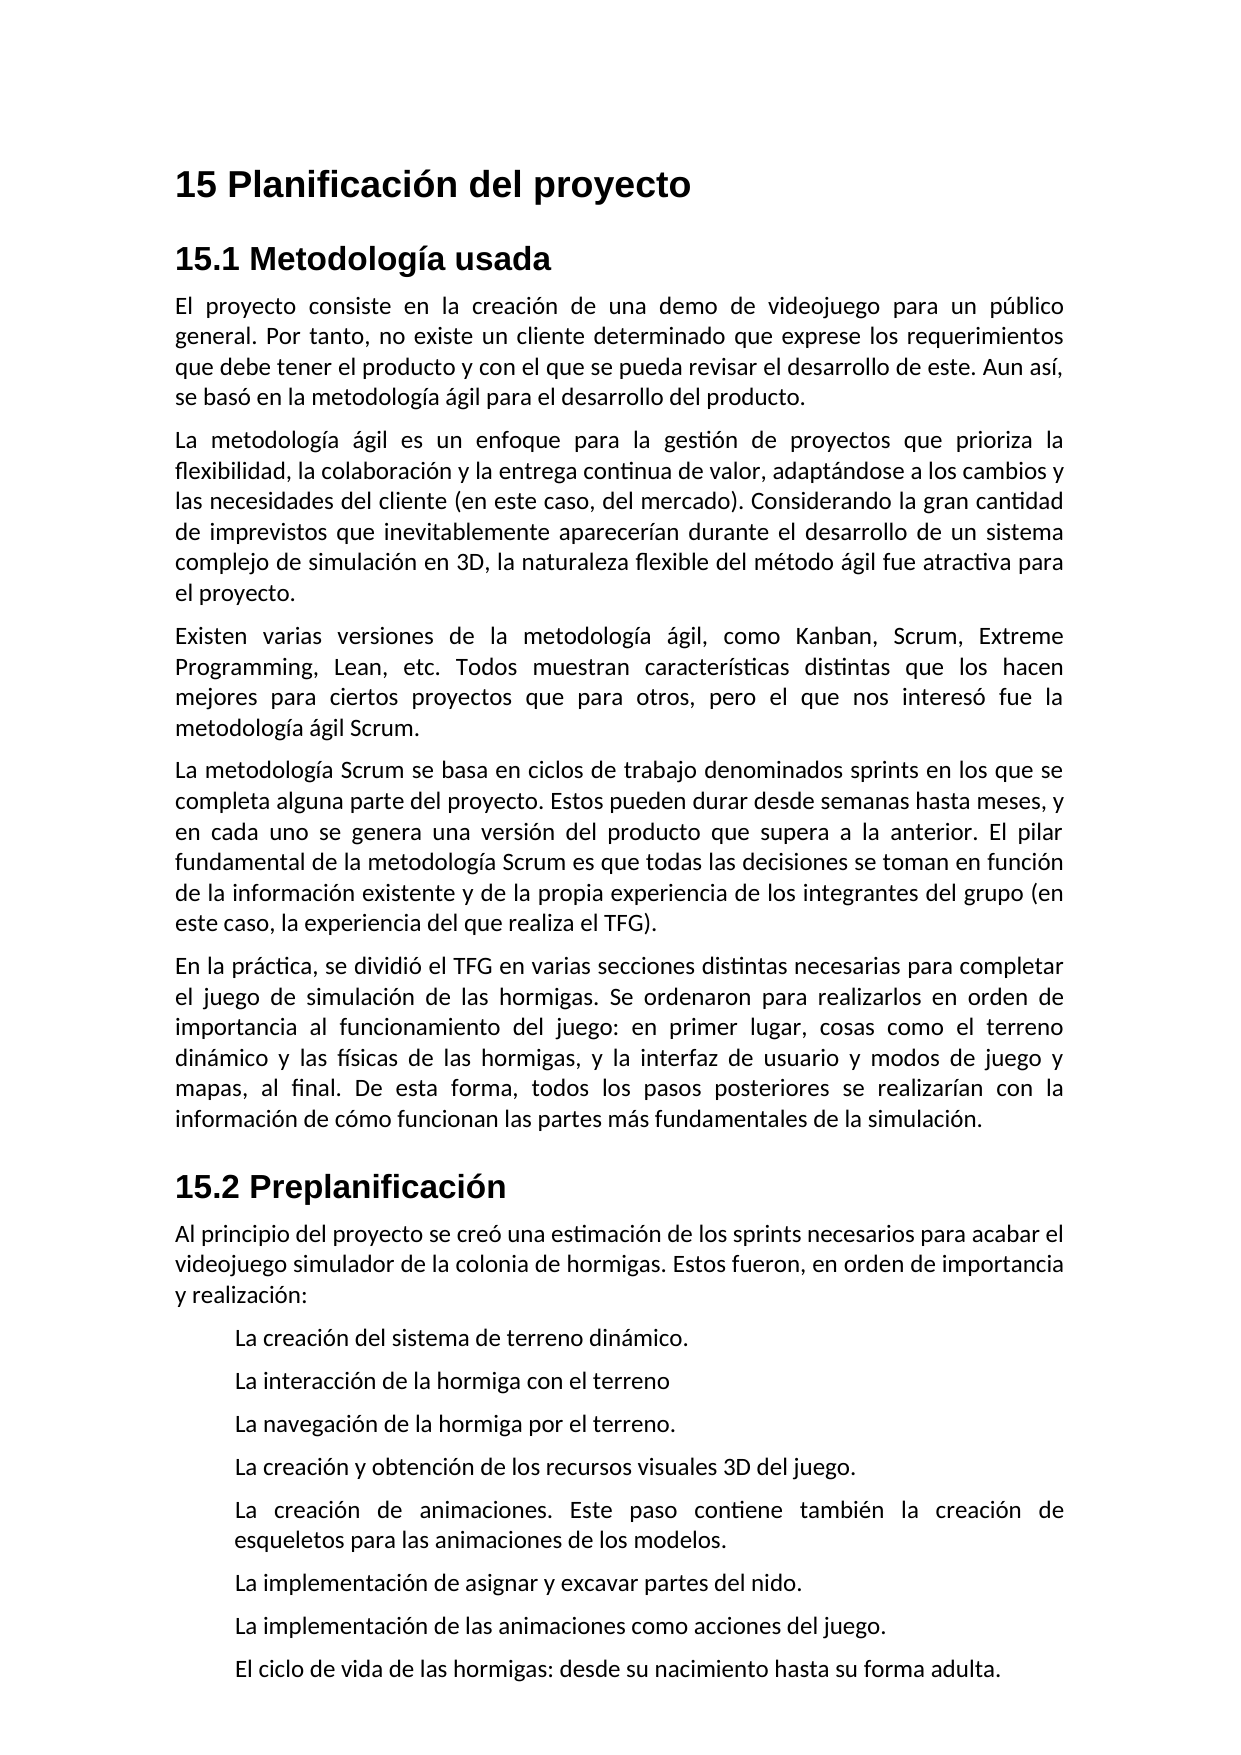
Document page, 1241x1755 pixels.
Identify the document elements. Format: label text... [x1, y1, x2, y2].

text Al principio del proyecto se creó una estimación de los sprints necesarios para acabar el videojuego simulador de la colonia de hormigas. Estos fueron, en orden de importancia y realización: [175, 1218, 1065, 1309]
list La implementación de asignar y excavar partes del nido. [204, 1567, 1065, 1598]
text La metodología ágil es un enfoque para la gestión de proyectos que prioriza la flexibilidad, la colaboración y la entrega continua de valor, adaptándose a los cambios y las necesidades del cliente (en este caso, del mercado). Considerando la gran cantidad de imprevistos que inevitablemente aparecerían durante el desarrollo de un sistema complejo de simulación en 3D, la naturaleza flexible del método ágil fue atractiva para el proyecto. [175, 424, 1065, 608]
subtitle Preplanificación [175, 1167, 1065, 1205]
list La interacción de la hormiga con el terreno [204, 1365, 1065, 1395]
list La creación del sistema de terreno dinámico. [204, 1322, 1065, 1352]
subtitle Metodología usada [175, 239, 1065, 277]
subtitle Planificación del proyecto [175, 162, 1065, 206]
list La implementación de las animaciones como acciones del juego. [204, 1610, 1065, 1641]
list La navegación de la hormiga por el terreno. [204, 1408, 1065, 1438]
text La metodología Scrum se basa en ciclos de trabajo denominados sprints en los que se completa alguna parte del proyecto. Estos pueden durar desde semanas hasta meses, y en cada uno se genera una versión del producto que supera a la anterior. El pilar fundamental de la metodología Scrum es que todas las decisiones se toman en función de la información existente y de la propia experiencia de los integrantes del grupo (en este caso, la experiencia del que realiza el TFG). [175, 755, 1065, 938]
text Existen varias versiones de la metodología ágil, como Kanban, Scrum, Extreme Programming, Lean, etc. Todos muestran características distintas que los hacen mejores para ciertos proyectos que para otros, pero el que nos interesó fue la metodología ágil Scrum. [175, 620, 1065, 742]
text El proyecto consiste en la creación de una demo de videojuego para un público general. Por tanto, no existe un cliente determinado que exprese los requerimientos que debe tener el producto y con el que se pueda revisar el desarrollo de este. Aun así, se basó en la metodología ágil para el desarrollo del producto. [175, 290, 1065, 412]
list El ciclo de vida de las hormigas: desde su nacimiento hasta su forma adulta. [204, 1653, 1065, 1684]
list La creación y obtención de los recursos visuales 3D del juego. [204, 1451, 1065, 1481]
list La creación de animaciones. Este paso contiene también la creación de esqueletos para las animaciones de los modelos. [204, 1494, 1065, 1555]
text En la práctica, se dividió el TFG en varias secciones distintas necesarias para completar el juego de simulación de las hormigas. Se ordenaron para realizarlos en orden de importancia al funcionamiento del juego: en primer lugar, cosas como el terreno dinámico y las físicas de las hormigas, y la interfaz de usuario y modos de juego y mapas, al final. De esta forma, todos los pasos posteriores se realizarían con la información de cómo funcionan las partes más fundamentales de la simulación. [175, 950, 1065, 1133]
